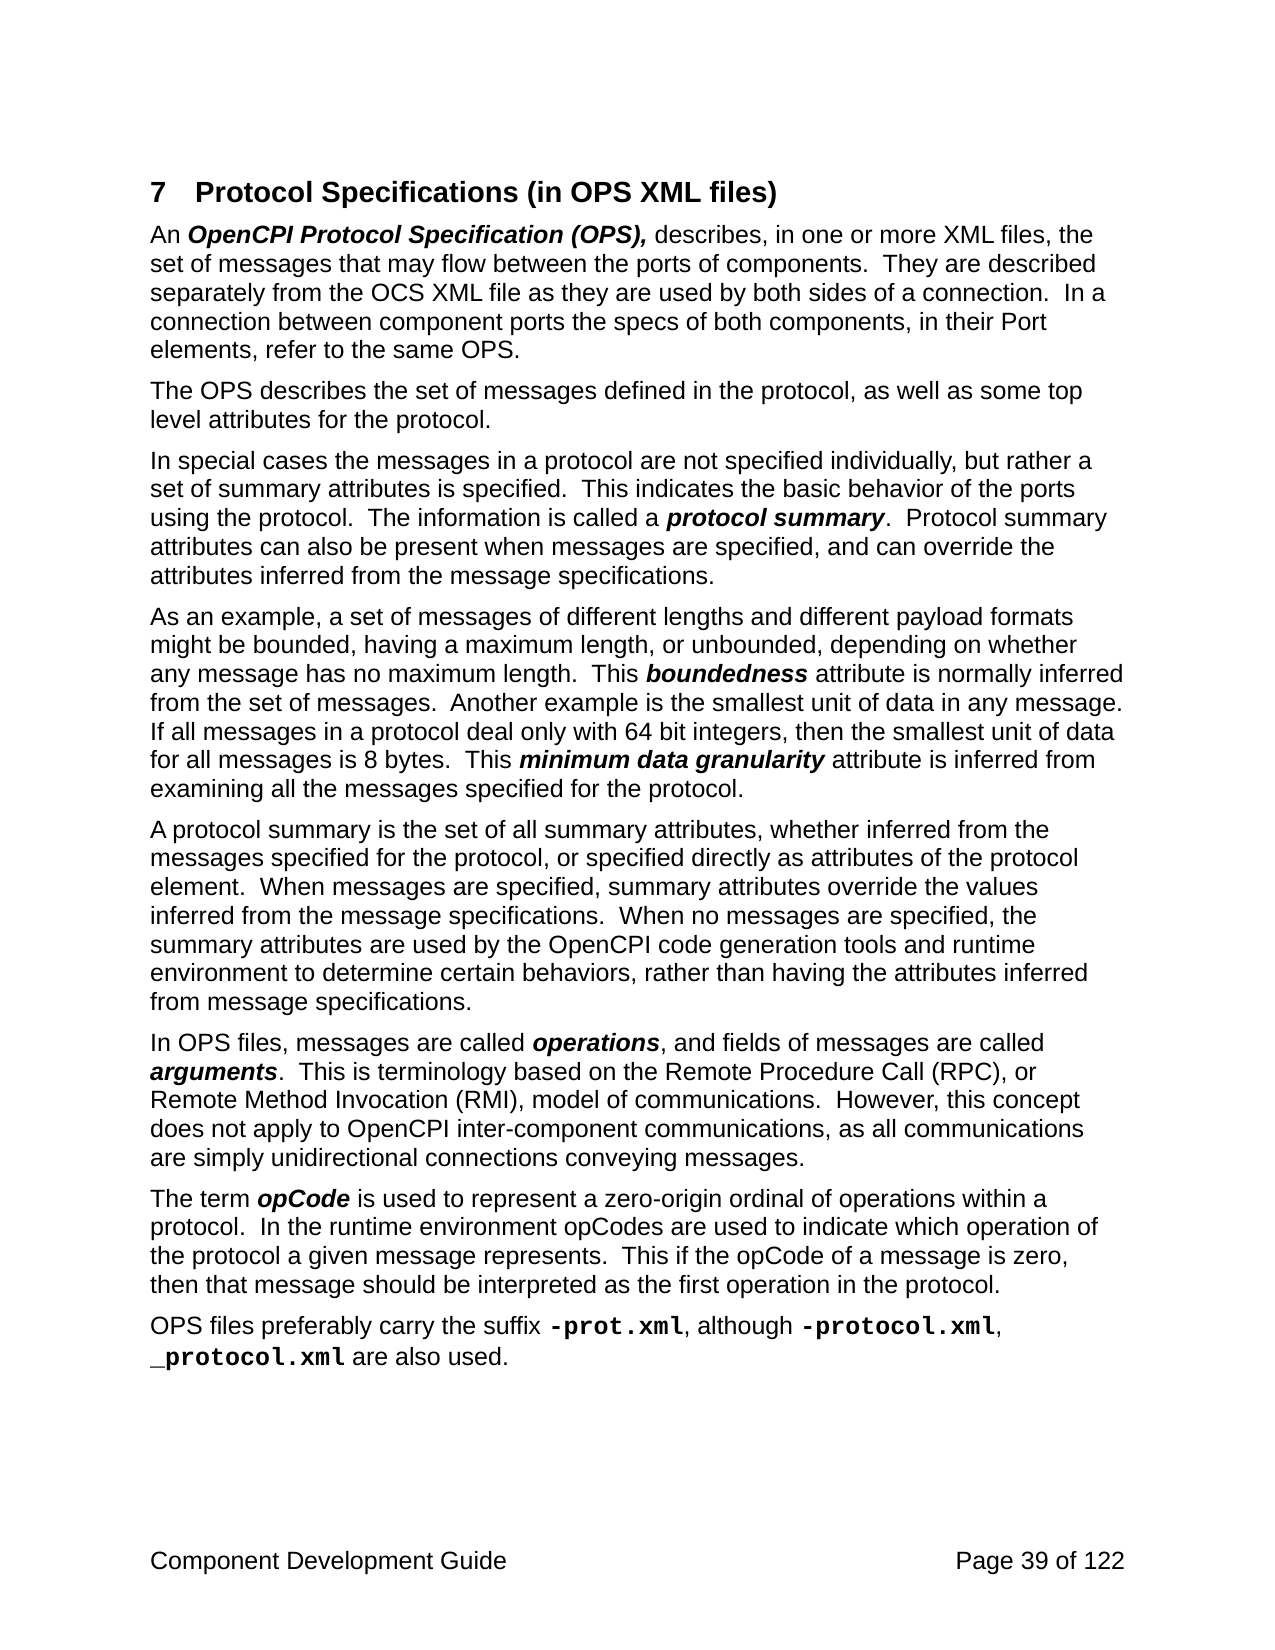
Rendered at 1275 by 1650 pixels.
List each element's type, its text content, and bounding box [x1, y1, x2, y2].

text An OpenCPI Protocol Specification (OPS), describes, in one or more XML files, the set of messages that may flow between the ports of components. They are described separately from the OCS XML file as they are used by both sides of a connection. In a connection between component ports the specs of both components, in their Port elements, refer to the same OPS. [150, 221, 1125, 364]
text As an example, a set of messages of different lengths and different payload formats might be bounded, having a maximum length, or unbounded, depending on whether any message has no maximum length. This boundedness attribute is normally inferred from the set of messages. Another example is the smallest unit of data in any message. If all messages in a protocol deal only with 64 bit integers, then the smallest unit of data for all messages is 8 bytes. This minimum data granularity attribute is inferred from examining all the messages specified for the protocol. [150, 601, 1125, 803]
text The term opCode is used to represent a zero-origin ordinal of operations within a protocol. In the runtime environment opCodes are used to indicate which operation of the protocol a given message represents. This if the opCode of a message is zero, then that message should be interpreted as the first operation in the protocol. [150, 1184, 1125, 1299]
text In special cases the messages in a protocol are not specified individually, but rather a set of summary attributes is specified. This indicates the basic behavior of the ports using the protocol. The information is called a protocol summary. Protocol summary attributes can also be present when messages are specified, and can override the attributes inferred from the message specifications. [150, 446, 1125, 589]
text A protocol summary is the set of all summary attributes, whether inferred from the messages specified for the protocol, or specified directly as attributes of the protocol element. When messages are specified, summary attributes override the values inferred from the message specifications. When no messages are specified, the summary attributes are used by the OpenCPI code generation tools and runtime environment to determine certain behaviors, rather than having the attributes inferred from message specifications. [150, 815, 1125, 1016]
subtitle Protocol Specifications (in OPS XML files) [150, 175, 1125, 208]
text In OPS files, messages are called operations, and fields of messages are called arguments. This is terminology based on the Remote Procedure Call (RPC), or Remote Method Invocation (RMI), model of communications. However, this concept does not apply to OpenCPI inter-component communications, as all communications are simply unidirectional connections conveying messages. [150, 1028, 1125, 1172]
text The OPS describes the set of messages defined in the protocol, as well as some top level attributes for the protocol. [150, 376, 1125, 434]
text OPS files preferably carry the suffix -prot.xml, although -protocol.xml, _protocol.xml are also used. [150, 1311, 1125, 1372]
